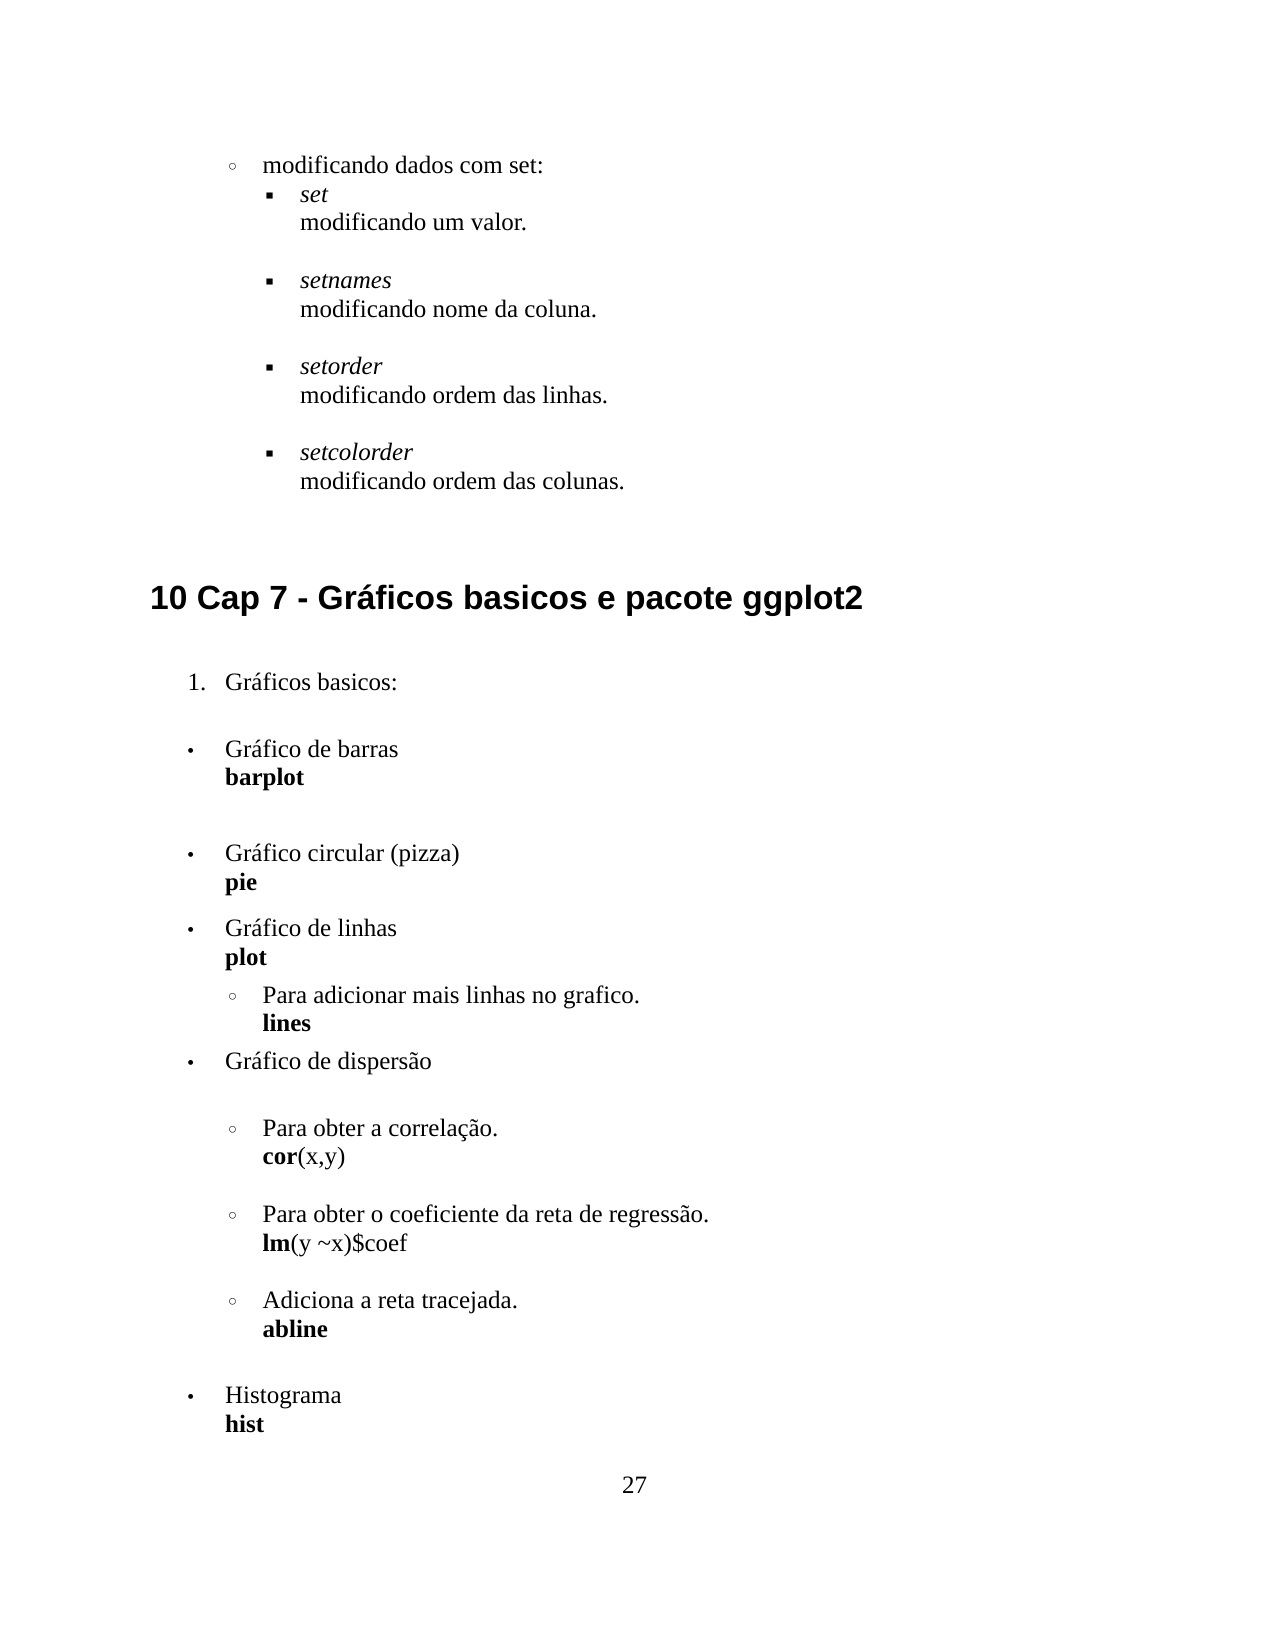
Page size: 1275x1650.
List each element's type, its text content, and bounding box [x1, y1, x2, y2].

list Para obter o coeficiente da reta de regressão. lm(y ~x)$coef [225, 1199, 1125, 1285]
list setcolorder modificando ordem das colunas. [262, 437, 1125, 524]
list Gráfico circular (pizza) pie [187, 838, 1125, 895]
list set modificando um valor. [262, 179, 1125, 265]
list Gráfico de barras barplot [187, 734, 1125, 820]
list Para obter a correlação. cor(x,y) [225, 1113, 1125, 1199]
list Gráfico de dispersão [187, 1046, 1125, 1104]
list Adiciona a reta tracejada. abline [225, 1285, 1125, 1371]
list setorder modificando ordem das linhas. [262, 351, 1125, 437]
list setnames modificando nome da coluna. [262, 265, 1125, 351]
list modificando dados com set: [225, 150, 1125, 179]
subtitle 10 Cap 7 - Gráficos basicos e pacote ggplot2 [150, 577, 1125, 655]
list Histograma hist [187, 1380, 1125, 1438]
list Gráfico de linhas plot [187, 913, 1125, 971]
list Gráficos basicos: [187, 667, 1125, 725]
list Para adicionar mais linhas no grafico. lines [225, 980, 1125, 1037]
